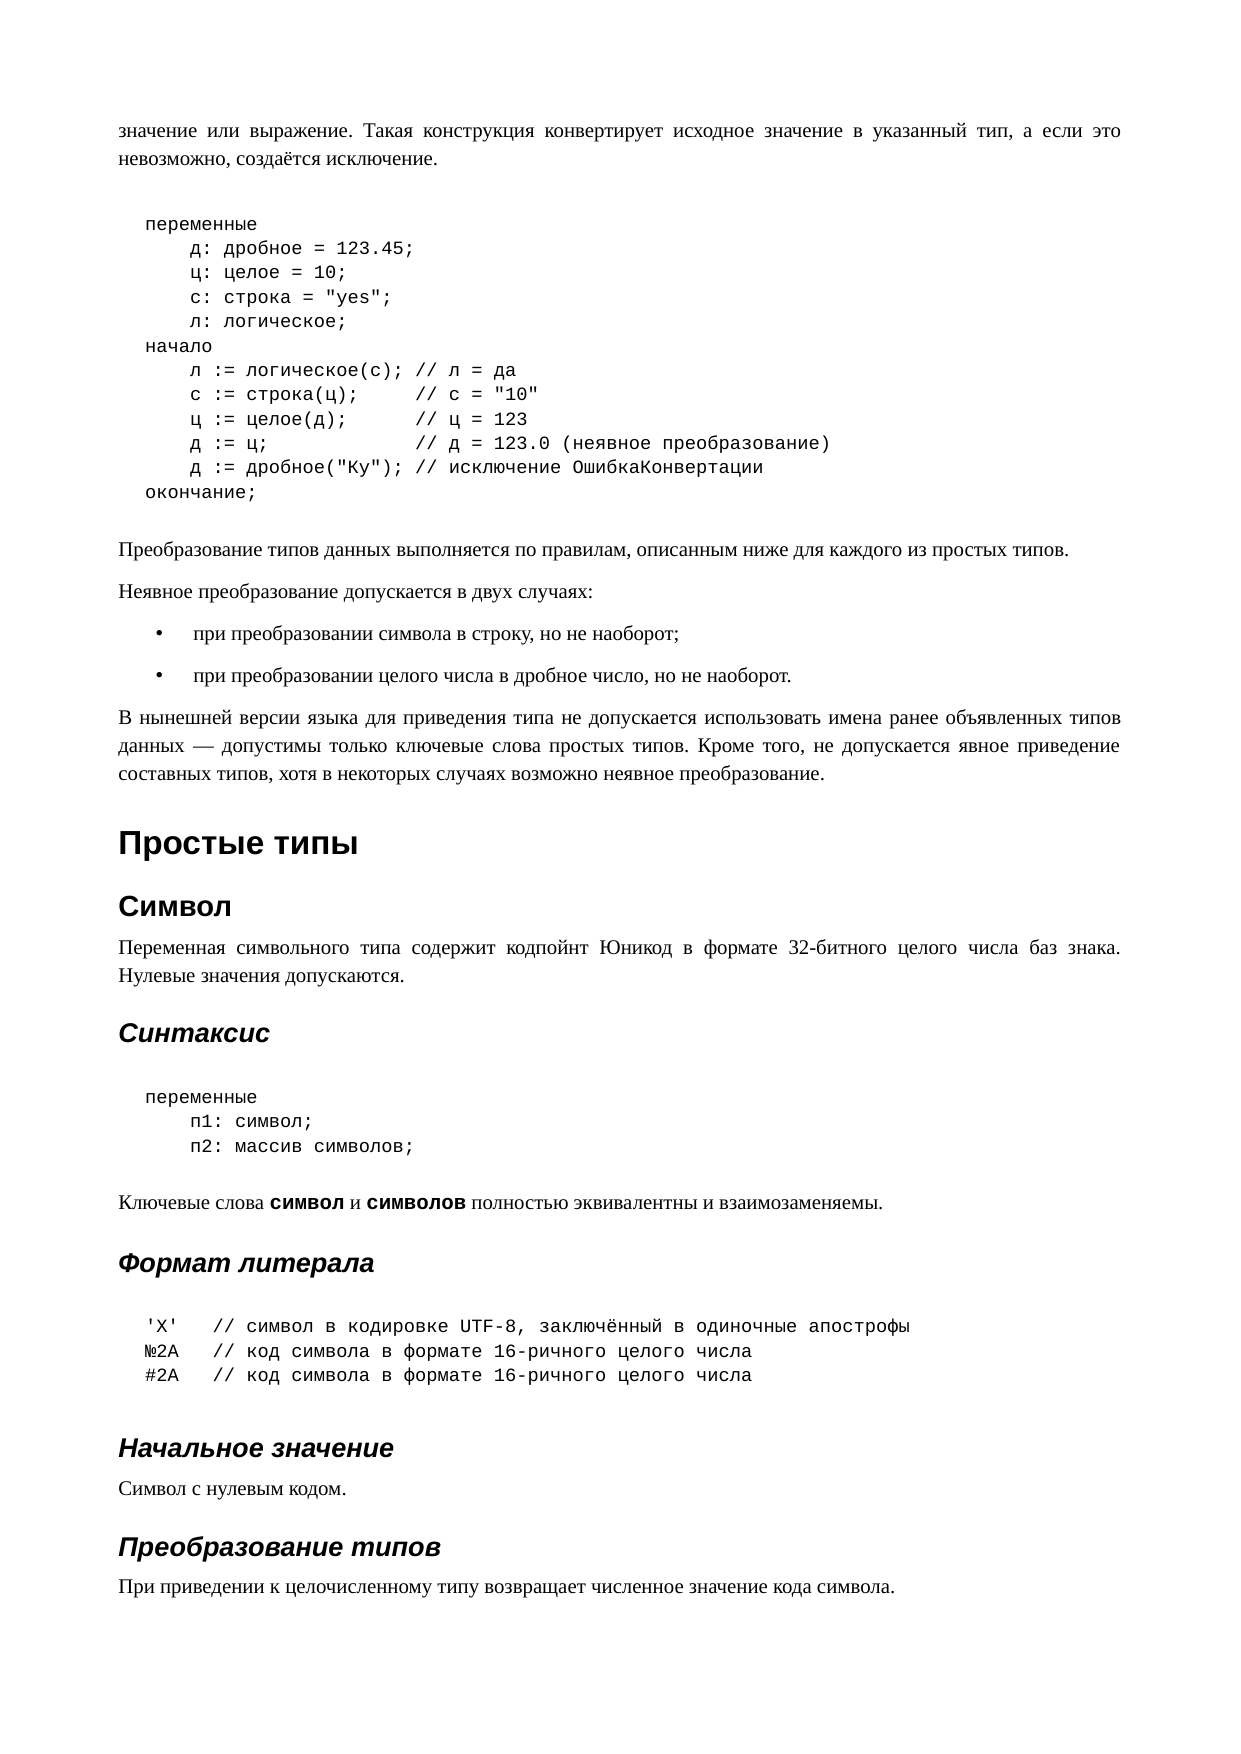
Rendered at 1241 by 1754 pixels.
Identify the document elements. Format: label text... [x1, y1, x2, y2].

text В нынешней версии языка для приведения типа не допускается использовать имена ранее объявленных типов данных — допустимы только ключевые слова простых типов. Кроме того, не допускается явное приведение составных типов, хотя в некоторых случаях возможно неявное преобразование. [118, 705, 1122, 784]
text значение или выражение. Такая конструкция конвертирует исходное значение в указанный тип, а если это невозможно, создаётся исключение. [118, 118, 1122, 170]
list при преобразовании целого числа в дробное число, но не наоборот. [156, 663, 1122, 687]
text #2A // код символа в формате 16-ричного целого числа [136, 1357, 1104, 1396]
text №2A // код символа в формате 16-ричного целого числа [136, 1333, 1104, 1357]
text 'X' // символ в кодировке UTF-8, заключённый в одиночные апострофы [136, 1308, 1104, 1333]
text Переменная символьного типа содержит кодпойнт Юникод в формате 32-битного целого числа баз знака. Нулевые значения допускаются. [118, 935, 1122, 987]
subtitle Символ [118, 889, 1122, 922]
text Символ с нулевым кодом. [118, 1476, 1122, 1500]
subtitle Формат литерала [118, 1247, 1122, 1278]
text Преобразование типов данных выполняется по правилам, описанным ниже для каждого из простых типов. [118, 536, 1122, 561]
text переменные п1: символ; п2: массив символов; [136, 1079, 1104, 1166]
subtitle Начальное значение [118, 1432, 1122, 1463]
text При приведении к целочисленному типу возвращает численное значение кода символа. [118, 1574, 1122, 1598]
subtitle Преобразование типов [118, 1531, 1122, 1562]
text Неявное преобразование допускается в двух случаях: [118, 579, 1122, 603]
subtitle Синтаксис [118, 1017, 1122, 1048]
subtitle Простые типы [118, 823, 1122, 862]
text переменные д: дробное = 123.45; ц: целое = 10; с: строка = "yes"; л: логическое; начало л := логическое(с); // л = да с := строка(ц); // с = "10" ц := целое(д); // ц = 123 д := ц; // д = 123.0 (неявное преобразование) д := дробное("Ку"); // исключение ОшибкаКонвертации окончание; [136, 206, 1104, 513]
text Ключевые слова символ и символов полностью эквивалентны и взаимозаменяемы. [118, 1190, 1122, 1216]
list при преобразовании символа в строку, но не наоборот; [156, 621, 1122, 645]
